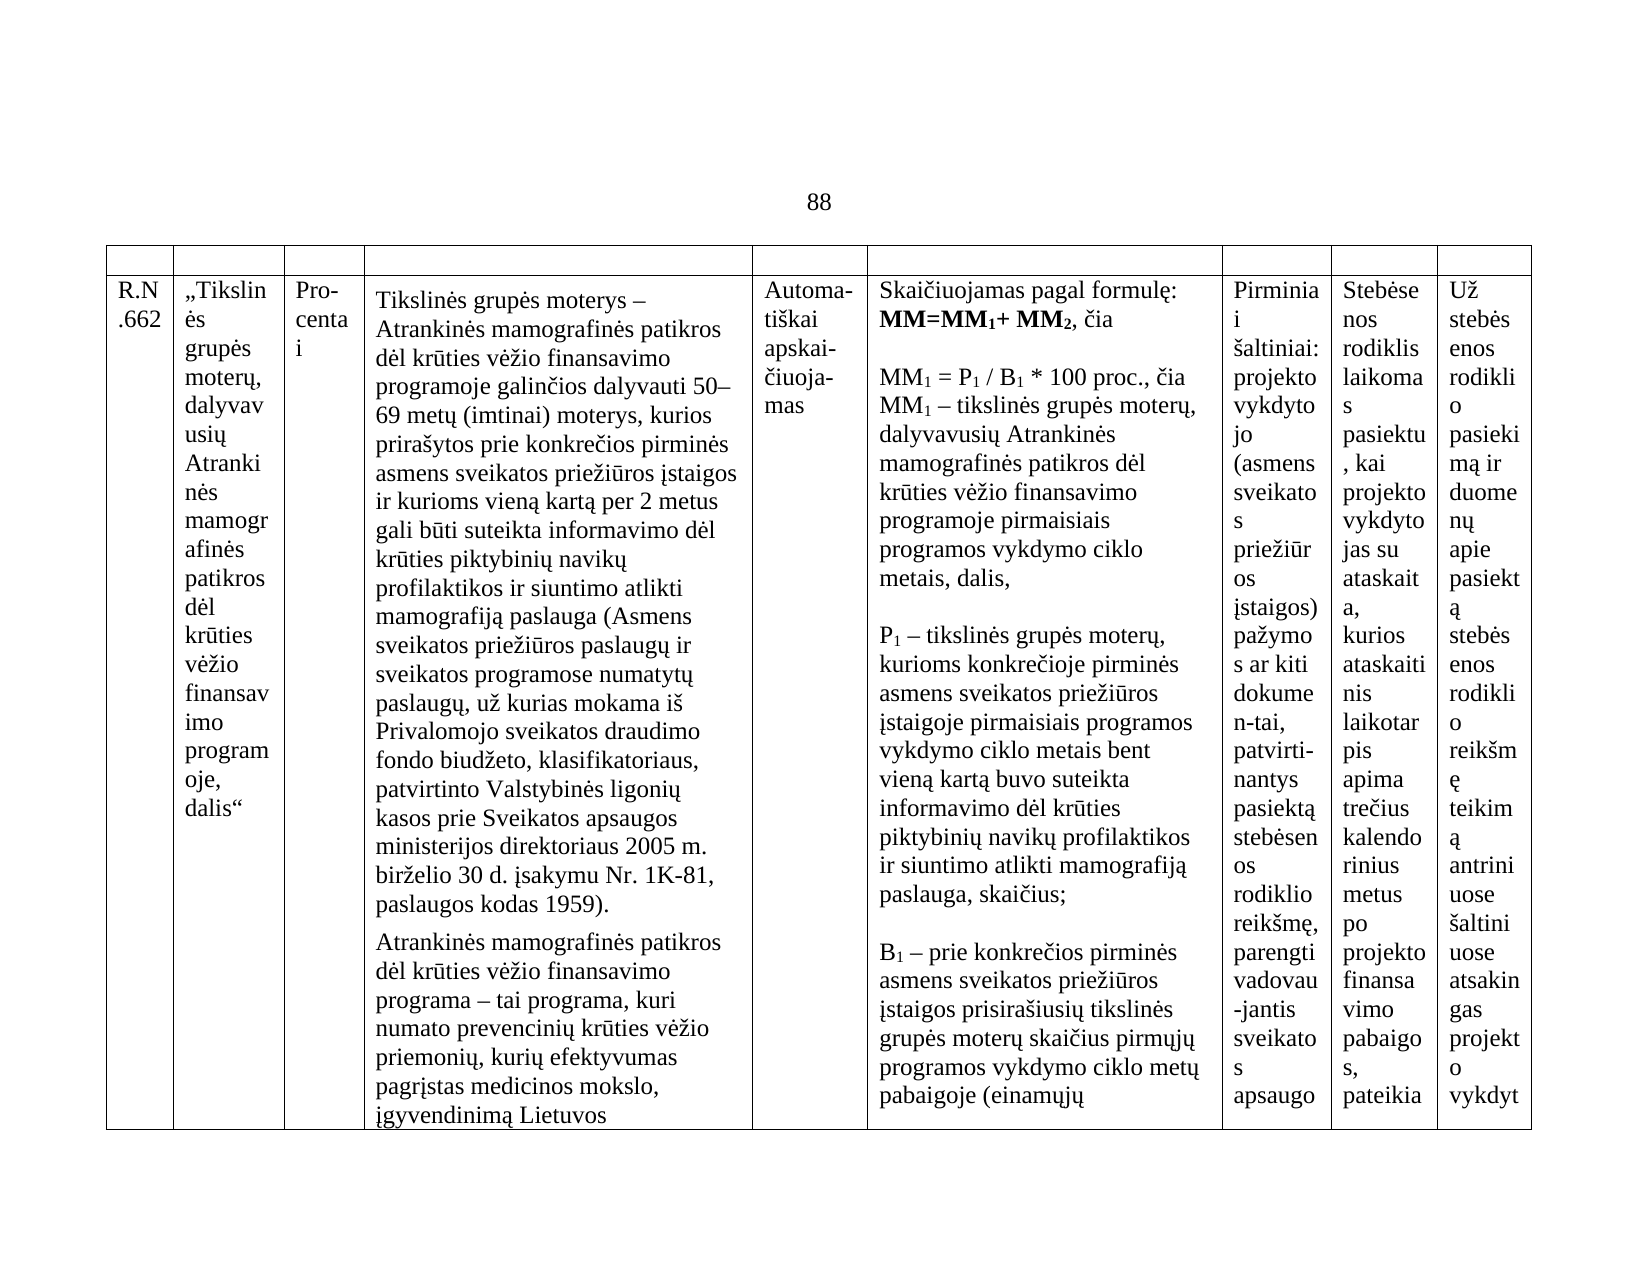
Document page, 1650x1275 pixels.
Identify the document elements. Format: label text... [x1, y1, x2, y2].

table_cell [753, 246, 867, 274]
table_cell Skaičiuojamas pagal formulę: MM=MM1+ MM2, čia MM1 = P1 / B1 * 100 proc., čia MM1 – tikslinės grupės moterų, dalyvavusių Atrankinės mamografinės patikros dėl krūties vėžio finansavimo programoje pirmaisiais programos vykdymo ciklo metais, dalis, P1 – tikslinės grupės moterų, kurioms konkrečioje pirminės asmens sveikatos priežiūros įstaigoje pirmaisiais programos vykdymo ciklo metais bent vieną kartą buvo suteikta informavimo dėl krūties piktybinių navikų profilaktikos ir siuntimo atlikti mamografiją paslauga, skaičius; B1 – prie konkrečios pirminės asmens sveikatos priežiūros įstaigos prisirašiusių tikslinės grupės moterų skaičius pirmųjų programos vykdymo ciklo metų pabaigoje (einamųjų [868, 276, 1222, 1128]
table_cell Tikslinės grupės moterys –Atrankinės mamografinės patikros dėl krūties vėžio finansavimo programoje galinčios dalyvauti 50–69 metų (imtinai) moterys, kurios prirašytos prie konkrečios pirminės asmens sveikatos priežiūros įstaigos ir kurioms vieną kartą per 2 metus gali būti suteikta informavimo dėl krūties piktybinių navikų profilaktikos ir siuntimo atlikti mamografiją paslauga (Asmens sveikatos priežiūros paslaugų ir sveikatos programose numatytų paslaugų, už kurias mokama iš Privalomojo sveikatos draudimo fondo biudžeto, klasifikatoriaus, patvirtinto Valstybinės ligonių kasos prie Sveikatos apsaugos ministerijos direktoriaus 2005 m. birželio 30 d. įsakymu Nr. 1K-81, paslaugos kodas 1959). Atrankinės mamografinės patikros dėl krūties vėžio finansavimo programa – tai programa, kuri numato prevencinių krūties vėžio priemonių, kurių efektyvumas pagrįstas medicinos mokslo, įgyvendinimą Lietuvos [365, 276, 752, 1128]
table_cell R.N.662 [107, 276, 173, 1128]
table_cell Pro-centai [285, 276, 364, 1128]
table_cell Stebėsenos rodiklis laikomas pasiektu, kai projekto vykdytojas su ataskaita, kurios ataskaitinis laikotarpis apima trečius kalendorinius metus po projekto finansavimo pabaigos, pateikia [1332, 276, 1437, 1128]
table_cell [174, 246, 284, 274]
table_cell [365, 246, 752, 274]
table_cell Už stebėsenos rodiklio pasiekimą ir duomenų apie pasiektą stebėsenos rodiklio reikšmę teikimą antriniuose šaltiniuose atsakingas projekto vykdyt [1438, 276, 1531, 1128]
table_cell [1438, 246, 1531, 274]
table_cell [285, 246, 364, 274]
table_cell Pirminiai šaltiniai: projekto vykdytojo (asmens sveikatos priežiūros įstaigos) pažymos ar kiti dokumen-tai, patvirti-nantys pasiektą stebėsenos rodiklio reikšmę, parengti vadovau-jantis sveikatos apsaugo [1223, 276, 1331, 1128]
table_cell „Tikslinės grupės moterų, dalyvavusių Atrankinės mamografinės patikros dėl krūties vėžio finansavimo programoje, dalis“ [174, 276, 284, 1128]
table_cell [1223, 246, 1331, 274]
table_cell Automa-tiškai apskai-čiuoja-mas [753, 276, 867, 1128]
table_cell [1332, 246, 1437, 274]
table_cell [107, 246, 173, 274]
